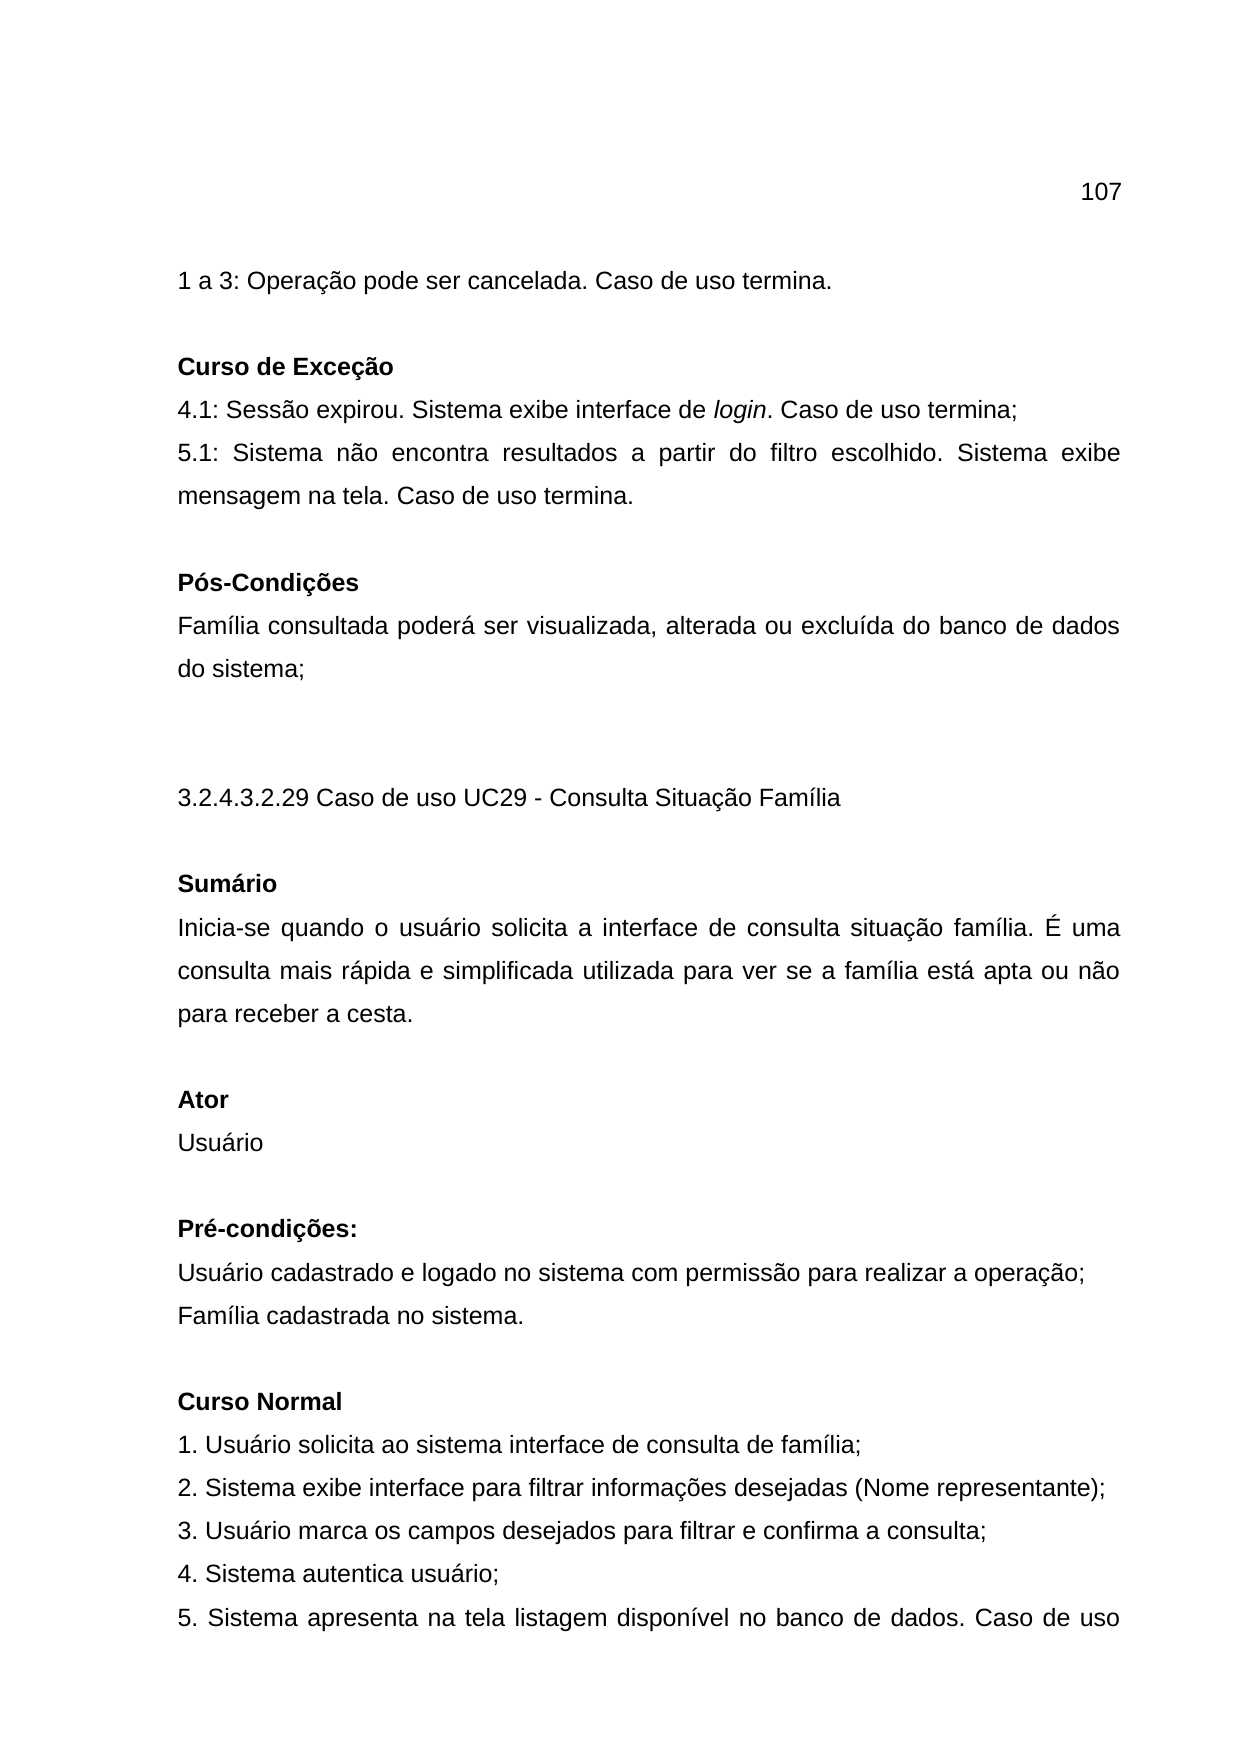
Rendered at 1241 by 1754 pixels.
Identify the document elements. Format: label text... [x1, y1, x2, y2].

text Curso de Exceção [177, 352, 1122, 381]
text Pré-condições: [177, 1214, 1122, 1243]
text 4. Sistema autentica usuário; [177, 1559, 1122, 1588]
text Família consultada poderá ser visualizada, alterada ou excluída do banco de dados do sistema; [177, 611, 1122, 683]
text 5. Sistema apresenta na tela listagem disponível no banco de dados. Caso de uso [177, 1603, 1122, 1631]
text 3. Usuário marca os campos desejados para filtrar e confirma a consulta; [177, 1516, 1122, 1545]
text Família cadastrada no sistema. [177, 1301, 1122, 1329]
text Sumário [177, 869, 1122, 898]
text 1 a 3: Operação pode ser cancelada. Caso de uso termina. [177, 266, 1122, 294]
text Ator [177, 1085, 1122, 1114]
text Pós-Condições [177, 568, 1122, 596]
text 3.2.4.3.2.29 Caso de uso UC29 - Consulta Situação Família [177, 783, 1122, 812]
text Usuário [177, 1128, 1122, 1157]
text Usuário cadastrado e logado no sistema com permissão para realizar a operação; [177, 1258, 1122, 1286]
text 4.1: Sessão expirou. Sistema exibe interface de login. Caso de uso termina; [177, 395, 1122, 424]
text Curso Normal [177, 1387, 1122, 1416]
text 5.1: Sistema não encontra resultados a partir do filtro escolhido. Sistema exibe mensagem na tela. Caso de uso termina. [177, 438, 1122, 510]
text 2. Sistema exibe interface para filtrar informações desejadas (Nome representante); [177, 1473, 1122, 1502]
text 1. Usuário solicita ao sistema interface de consulta de família; [177, 1430, 1122, 1459]
text Inicia-se quando o usuário solicita a interface de consulta situação família. É uma consulta mais rápida e simplificada utilizada para ver se a família está apta ou não para receber a cesta. [177, 913, 1122, 1028]
